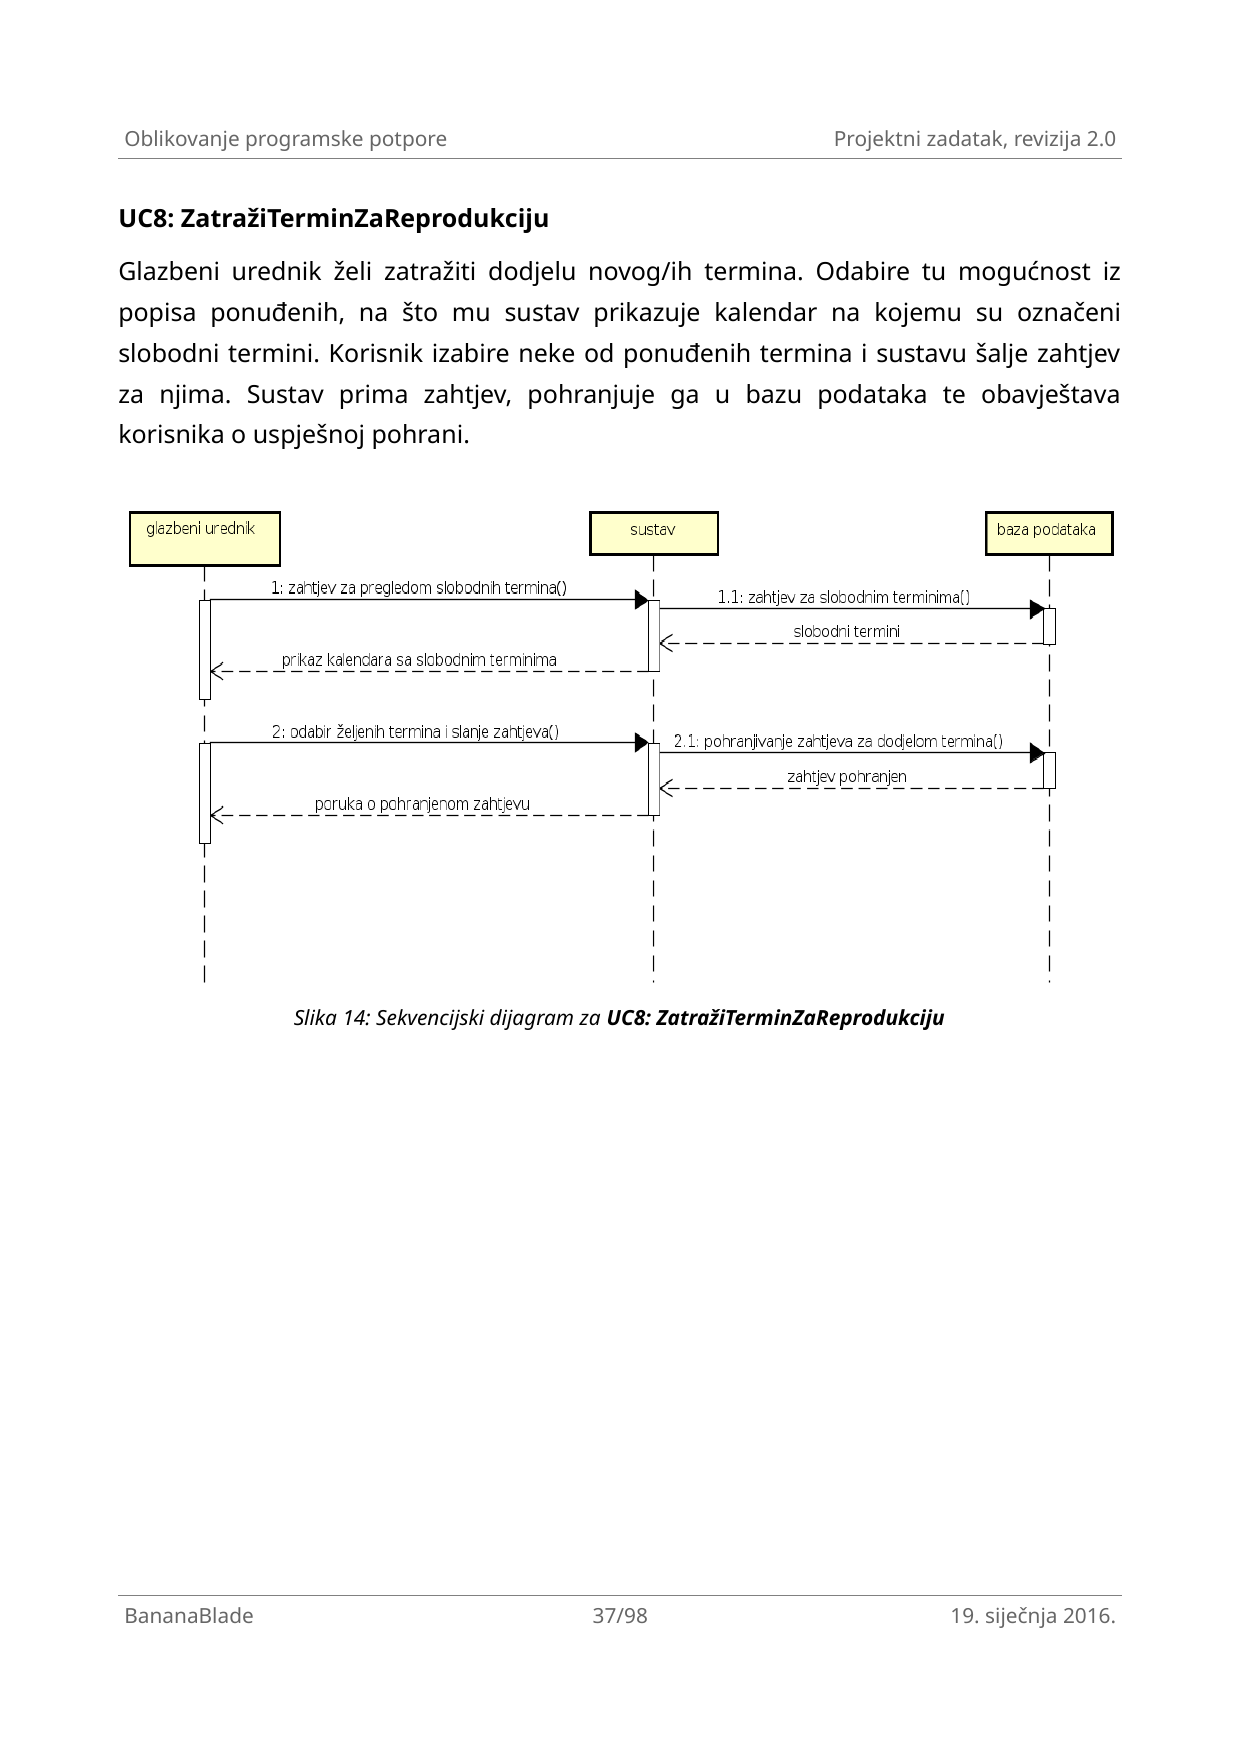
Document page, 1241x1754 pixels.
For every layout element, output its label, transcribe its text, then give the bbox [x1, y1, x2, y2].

picture [118, 500, 1123, 997]
subtitle UC8: ZatražiTerminZaReprodukciju [118, 201, 1122, 234]
text Slika 14: Sekvencijski dijagram za UC8: ZatražiTerminZaReprodukciju [118, 997, 1122, 1031]
text Glazbeni urednik želi zatražiti dodjelu novog/ih termina. Odabire tu mogućnost iz popisa ponuđenih, na što mu sustav prikazuje kalendar na kojemu su označeni slobodni termini. Korisnik izabire neke od ponuđenih termina i sustavu šalje zahtjev za njima. Sustav prima zahtjev, pohranjuje ga u bazu podataka te obavještava korisnika o uspješnoj pohrani. [118, 254, 1122, 451]
